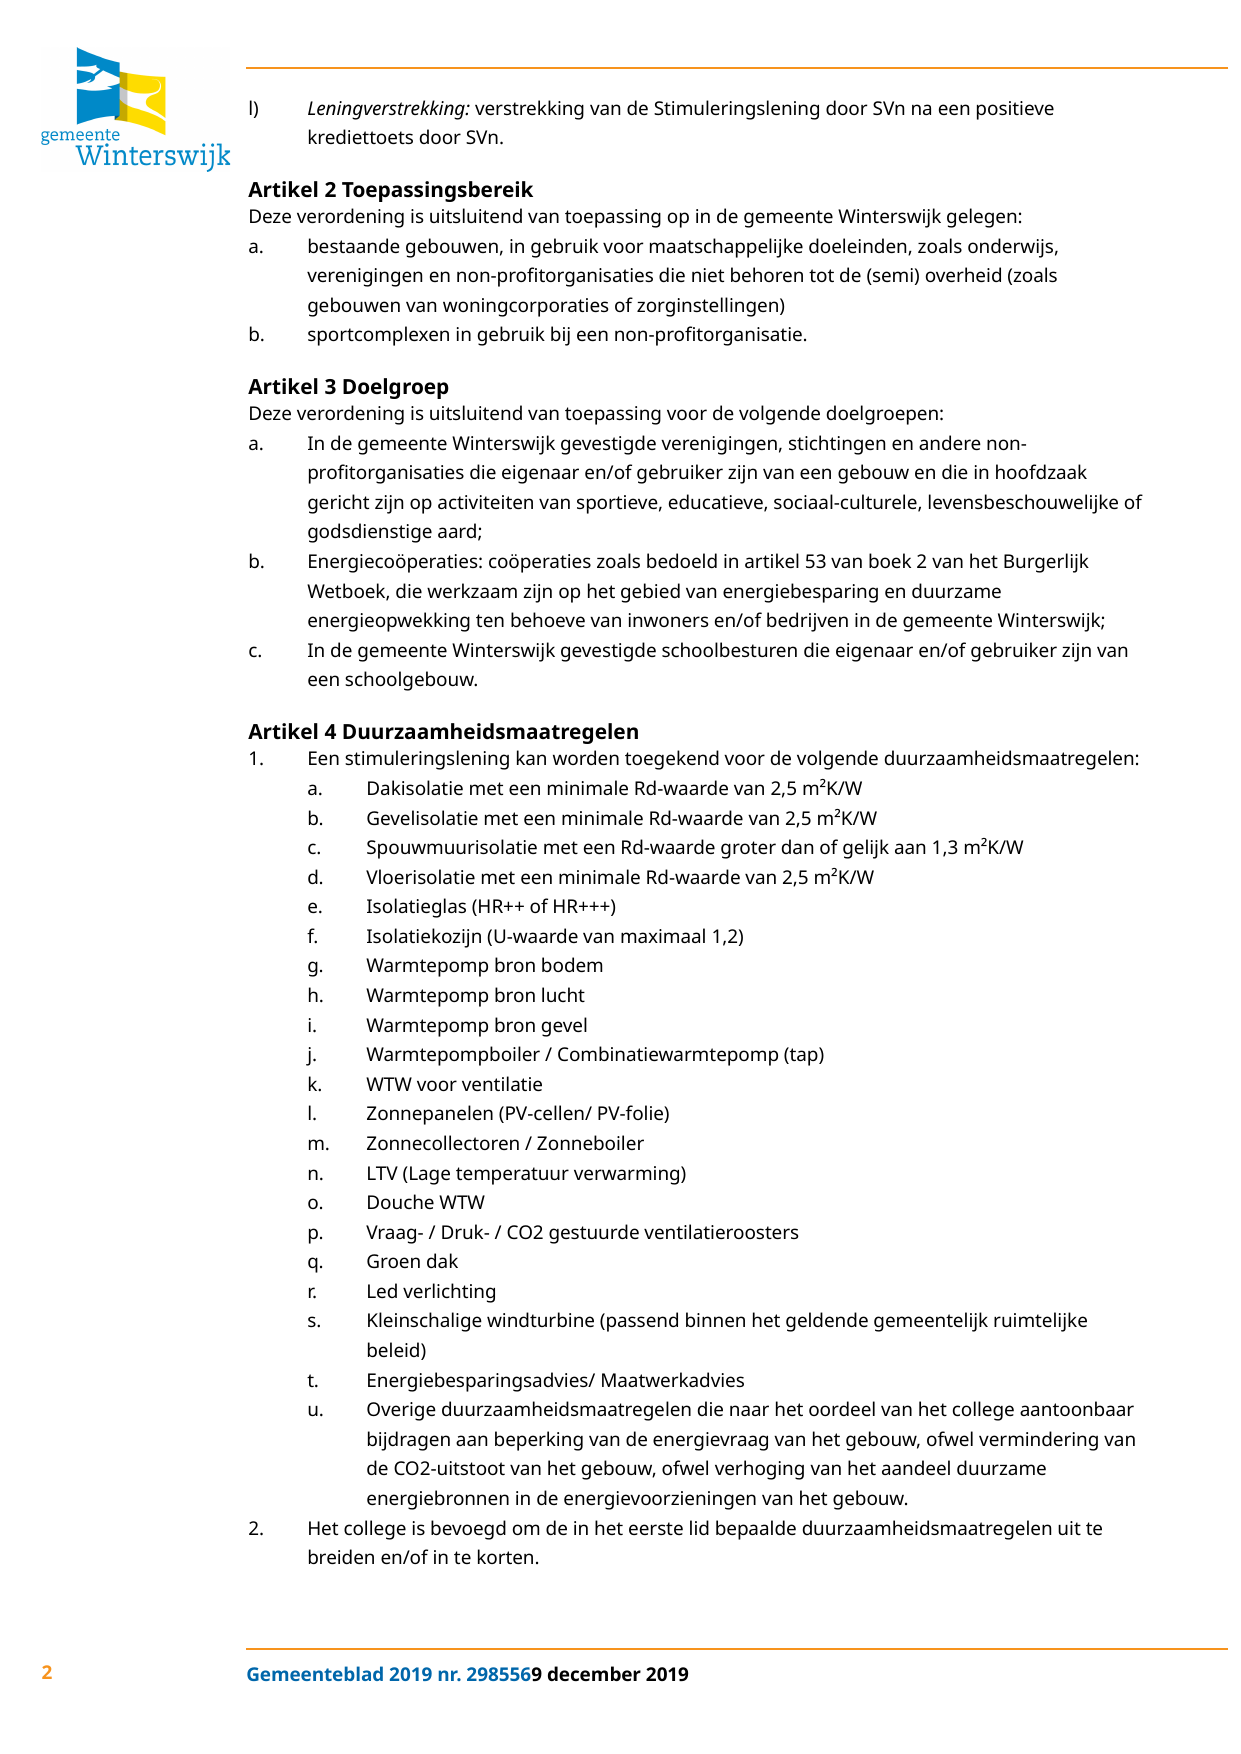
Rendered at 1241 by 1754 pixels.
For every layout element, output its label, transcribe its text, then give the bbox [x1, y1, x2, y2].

list Kleinschalige windturbine (passend binnen het geldende gemeentelijk ruimtelijke beleid) [307, 1308, 1152, 1363]
list sportcomplexen in gebruik bij een non-profitorganisatie. [248, 322, 1152, 347]
list Energiebesparingsadvies/ Maatwerkadvies [307, 1367, 1152, 1392]
text Artikel 2 Toepassingsbereik [248, 175, 1152, 203]
list Dakisolatie met een minimale Rd-waarde van 2,5 m²K/W [307, 775, 1152, 801]
list Vloerisolatie met een minimale Rd-waarde van 2,5 m²K/W [307, 864, 1152, 889]
list In de gemeente Winterswijk gevestigde schoolbesturen die eigenaar en/of gebruiker zijn van een schoolgebouw. [248, 637, 1152, 692]
list Spouwmuurisolatie met een Rd-waarde groter dan of gelijk aan 1,3 m²K/W [307, 834, 1152, 860]
list Een stimuleringslening kan worden toegekend voor de volgende duurzaamheidsmaatregelen: [248, 746, 1152, 771]
list Gevelisolatie met een minimale Rd-waarde van 2,5 m²K/W [307, 805, 1152, 830]
list bestaande gebouwen, in gebruik voor maatschappelijke doeleinden, zoals onderwijs, verenigingen en non-profitorganisaties die niet behoren tot de (semi) overheid (zoals gebouwen van woningcorporaties of zorginstellingen) [248, 233, 1152, 318]
list Douche WTW [307, 1189, 1152, 1215]
list Warmtepompboiler / Combinatiewarmtepomp (tap) [307, 1041, 1152, 1067]
list Groen dak [307, 1248, 1152, 1274]
list Warmtepomp bron lucht [307, 982, 1152, 1008]
list Vraag- / Druk- / CO2 gestuurde ventilatieroosters [307, 1219, 1152, 1244]
list Warmtepomp bron bodem [307, 953, 1152, 978]
list Led verlichting [307, 1278, 1152, 1304]
picture [225, 153, 231, 162]
text Deze verordening is uitsluitend van toepassing op in de gemeente Winterswijk gelegen: [248, 203, 1152, 229]
text Artikel 3 Doelgroep [248, 372, 1152, 400]
list In de gemeente Winterswijk gevestigde verenigingen, stichtingen en andere non-profitorganisaties die eigenaar en/of gebruiker zijn van een gebouw en die in hoofdzaak gericht zijn op activiteiten van sportieve, educatieve, sociaal-culturele, levensbeschouwelijke of godsdienstige aard; [248, 430, 1152, 544]
list Leningverstrekking: verstrekking van de Stimuleringslening door SVn na een positieve krediettoets door SVn. [248, 95, 1152, 150]
list Warmtepomp bron gevel [307, 1012, 1152, 1037]
list Isolatieglas (HR++ of HR+++) [307, 893, 1152, 919]
picture [41, 47, 231, 172]
list Overige duurzaamheidsmaatregelen die naar het oordeel van het college aantoonbaar bijdragen aan beperking van de energievraag van het gebouw, ofwel vermindering van de CO2-uitstoot van het gebouw, ofwel verhoging van het aandeel duurzame energiebronnen in de energievoorzieningen van het gebouw. [307, 1396, 1152, 1511]
list Isolatiekozijn (U-waarde van maximaal 1,2) [307, 923, 1152, 949]
list LTV (Lage temperatuur verwarming) [307, 1160, 1152, 1185]
text Deze verordening is uitsluitend van toepassing voor de volgende doelgroepen: [248, 400, 1152, 426]
list Energiecoöperaties: coöperaties zoals bedoeld in artikel 53 van boek 2 van het Burgerlijk Wetboek, die werkzaam zijn op het gebied van energiebesparing en duurzame energieopwekking ten behoeve van inwoners en/of bedrijven in de gemeente Winterswijk; [248, 548, 1152, 633]
list Zonnecollectoren / Zonneboiler [307, 1130, 1152, 1156]
list Het college is bevoegd om de in het eerste lid bepaalde duurzaamheidsmaatregelen uit te breiden en/of in te korten. [248, 1515, 1152, 1570]
list WTW voor ventilatie [307, 1071, 1152, 1097]
text Artikel 4 Duurzaamheidsmaatregelen [248, 717, 1152, 746]
list Zonnepanelen (PV-cellen/ PV-folie) [307, 1101, 1152, 1126]
